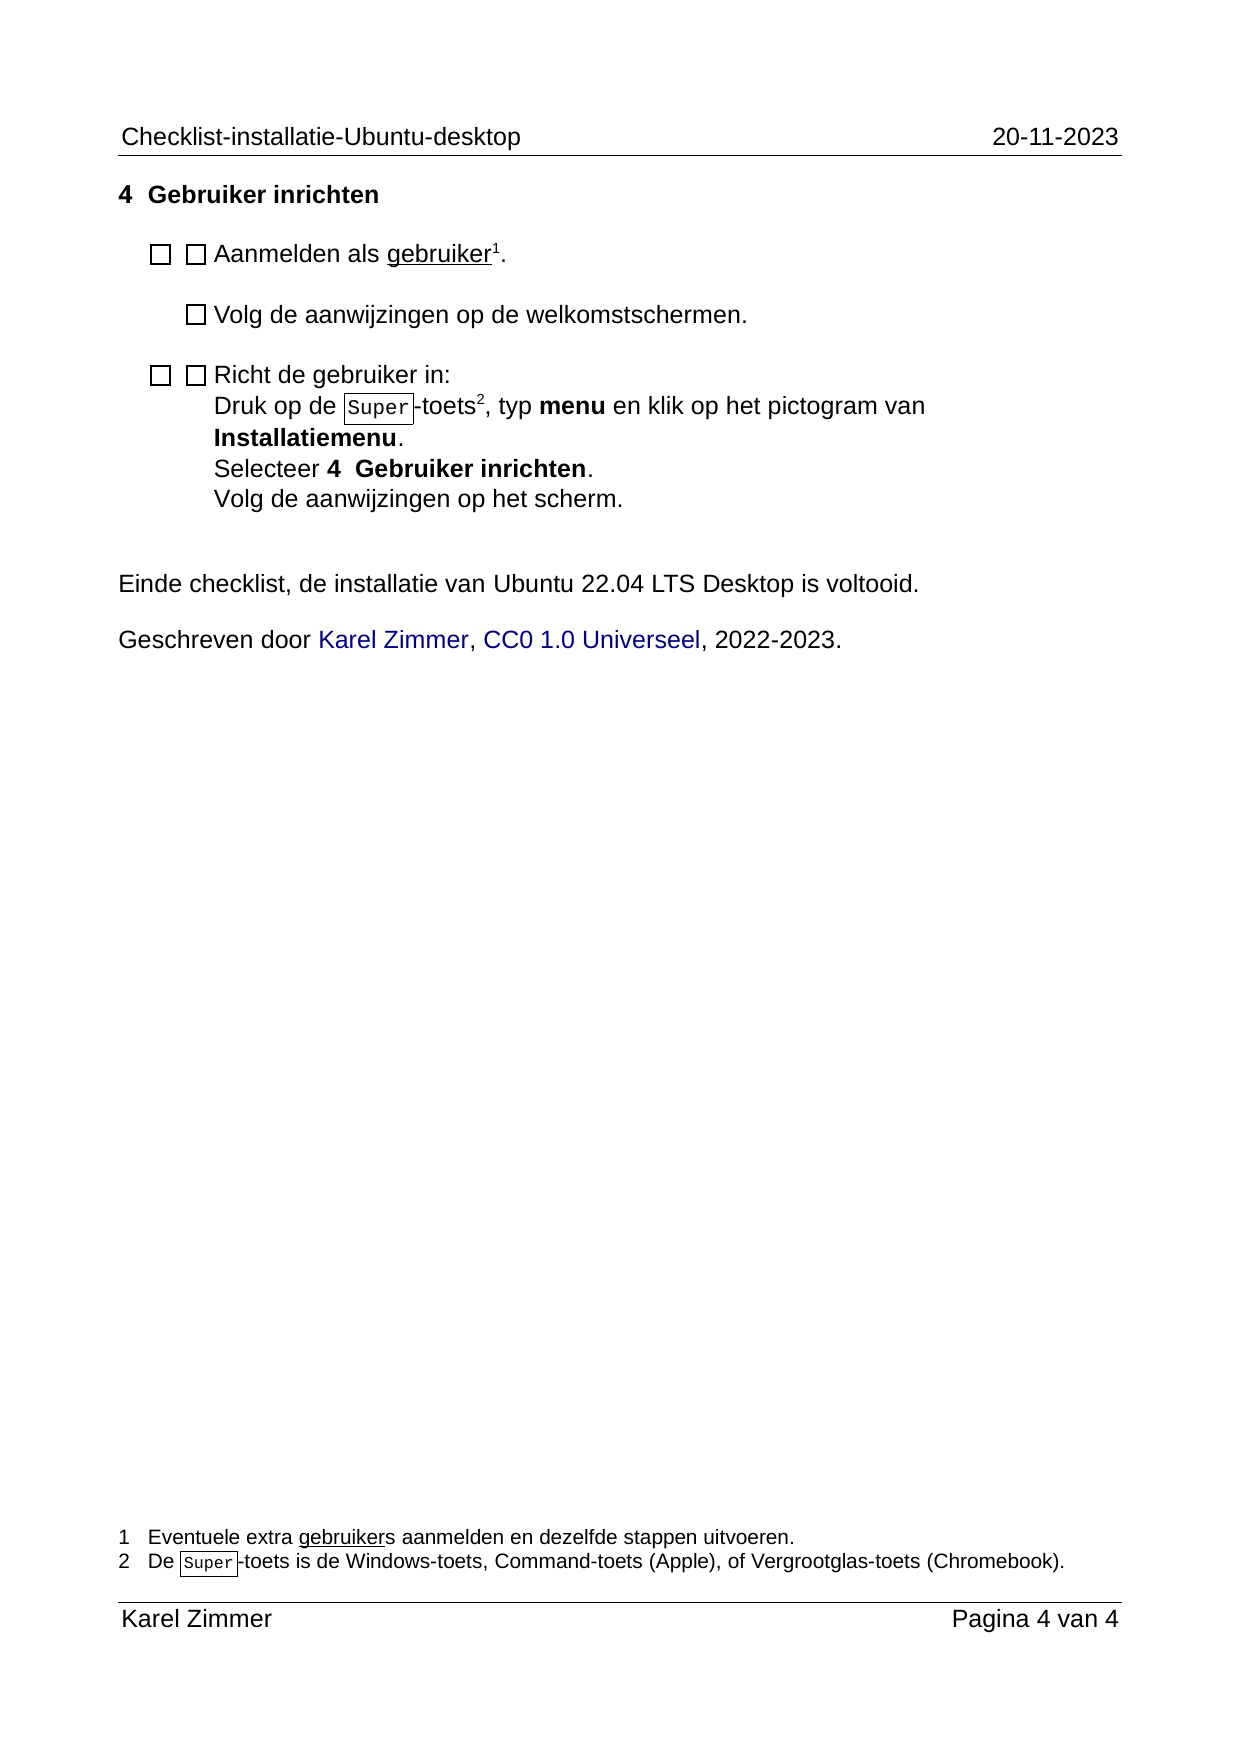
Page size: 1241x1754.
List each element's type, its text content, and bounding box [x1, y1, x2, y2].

table_cell [118, 330, 142, 360]
table_cell [213, 330, 1122, 360]
table_header [118, 239, 142, 269]
table_cell [118, 360, 142, 391]
table_cell [177, 391, 213, 453]
table_cell [177, 454, 213, 484]
table_cell [213, 269, 1122, 300]
table_cell [142, 300, 177, 330]
table_cell [118, 454, 142, 484]
table_cell [177, 360, 213, 391]
table_cell [177, 484, 213, 514]
table_cell [177, 300, 213, 330]
table_header Aanmelden als gebruiker. [213, 239, 1122, 269]
table_cell [118, 269, 142, 300]
table_cell [142, 484, 177, 514]
table_cell [118, 391, 142, 453]
table_header [142, 239, 177, 269]
table_cell [142, 454, 177, 484]
table_cell [142, 360, 177, 391]
table_cell Selecteer 4 Gebruiker inrichten. [213, 454, 1122, 484]
table_cell [118, 300, 142, 330]
table_cell [142, 330, 177, 360]
table_cell Druk op de Super-toets, typ menu en klik op het pictogram van Installatiemenu. [213, 391, 1122, 453]
text Einde checklist, de installatie van Ubuntu 22.04 LTS Desktop is voltooid. [118, 570, 1122, 598]
table_header [177, 239, 213, 269]
table_cell [177, 269, 213, 300]
list Gebruiker inrichten [118, 177, 1122, 211]
table_cell Volg de aanwijzingen op het scherm. [213, 484, 1122, 514]
table_cell Richt de gebruiker in: [213, 360, 1122, 391]
table_cell [177, 330, 213, 360]
table_cell [142, 391, 177, 453]
table_cell [142, 269, 177, 300]
table_cell Volg de aanwijzingen op de welkomstschermen. [213, 300, 1122, 330]
table_cell [118, 484, 142, 514]
text Geschreven door Karel Zimmer, CC0 1.0 Universeel, 2022-2023. [118, 626, 1122, 654]
